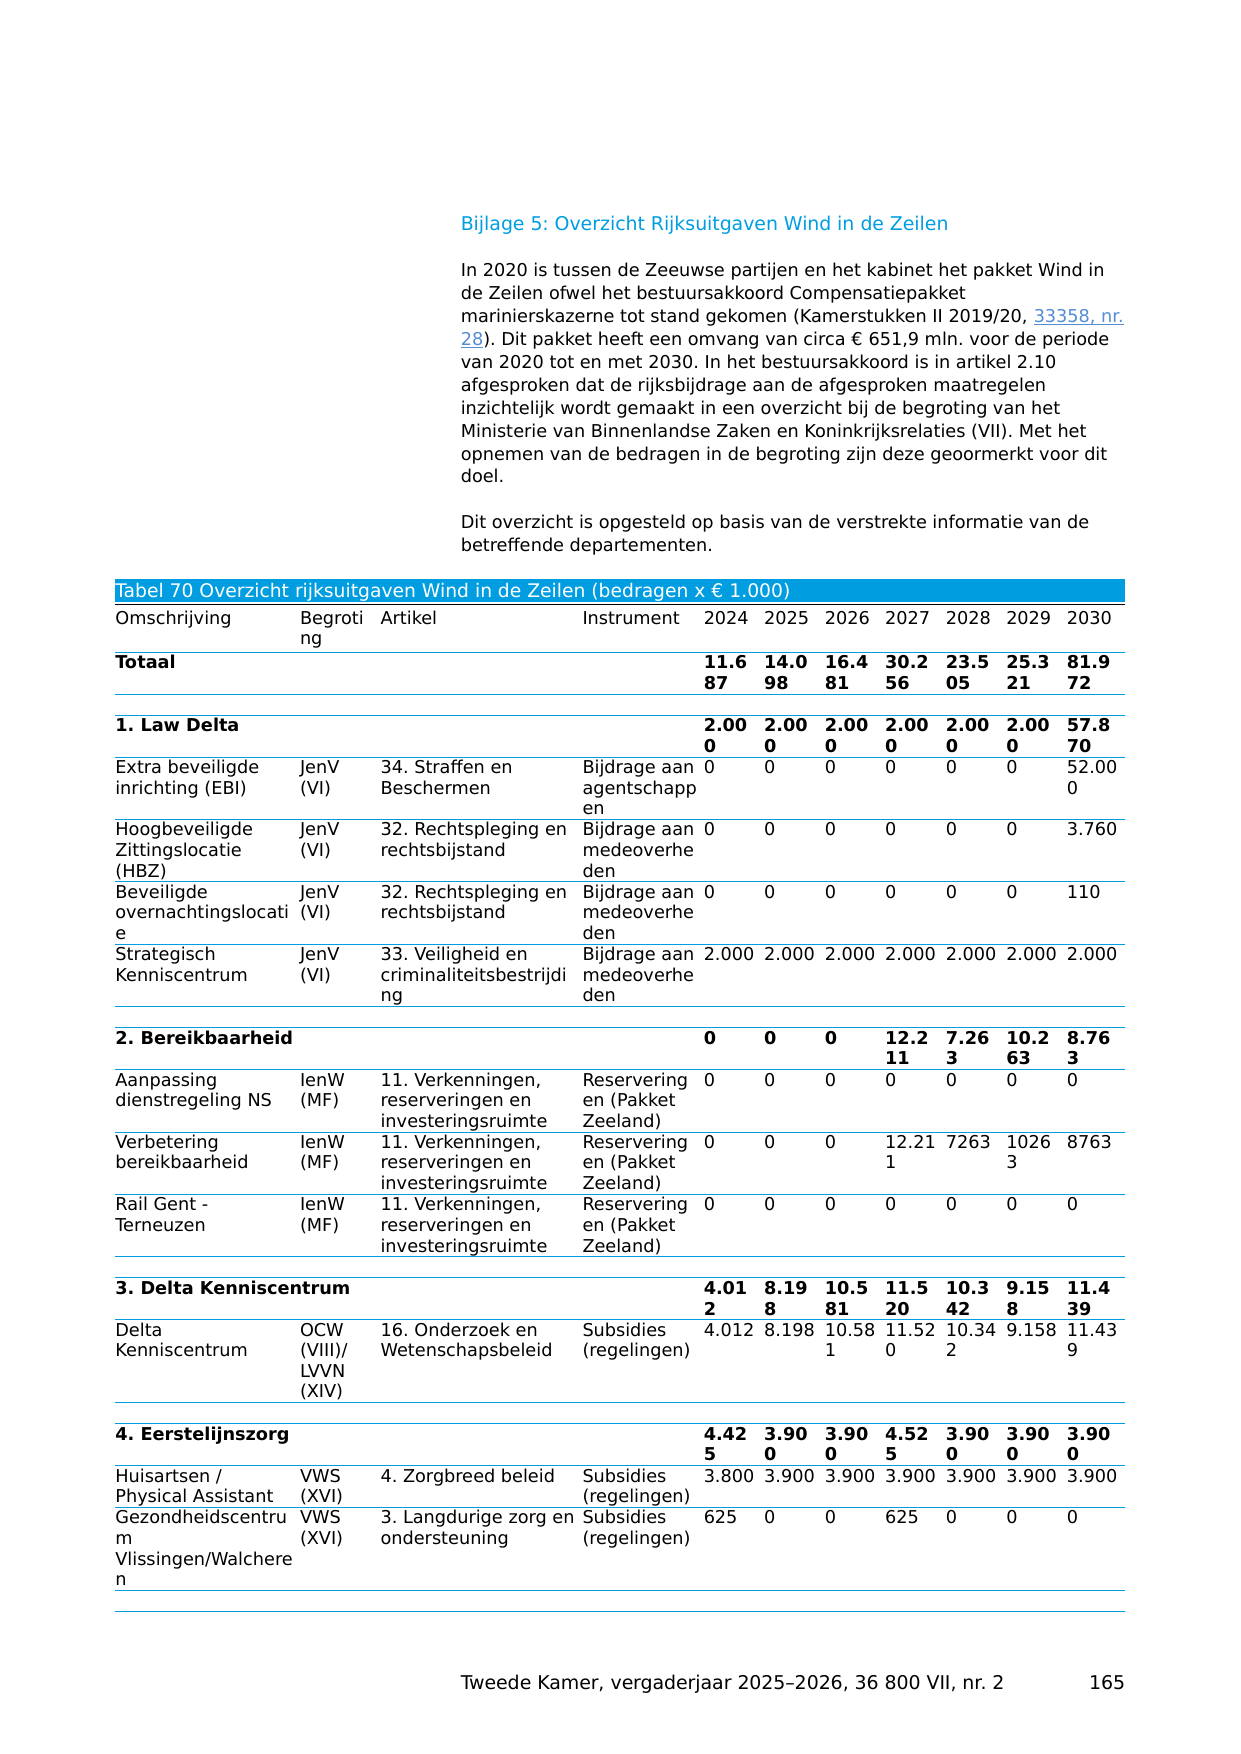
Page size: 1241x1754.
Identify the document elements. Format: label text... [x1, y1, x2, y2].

table_cell 2.000 [1003, 945, 1064, 1006]
table_cell 9.158 [1003, 1278, 1064, 1319]
table_cell 8.763 [1064, 1028, 1125, 1069]
table_cell IenW (MF) [297, 1133, 377, 1194]
table_cell IenW (MF) [297, 1195, 377, 1256]
table_cell 0 [943, 1070, 1003, 1131]
table_cell 0 [882, 758, 943, 819]
table_cell 3.900 [761, 1466, 822, 1507]
table_cell 0 [701, 1195, 761, 1256]
table_cell Strategisch Kenniscentrum [115, 945, 297, 1006]
table_cell 0 [761, 1195, 822, 1256]
table_cell [579, 695, 701, 715]
table_cell [1064, 1591, 1125, 1611]
table_cell Bijdrage aan medeoverheden [579, 882, 701, 944]
table_cell 16.481 [822, 653, 882, 693]
table_cell 2.000 [943, 716, 1003, 756]
table_cell 0 [943, 1195, 1003, 1256]
table_cell 3.800 [701, 1466, 761, 1507]
table_cell [115, 1591, 297, 1611]
table_cell 2027 [882, 605, 943, 652]
table_cell 10263 [1003, 1133, 1064, 1194]
table_cell 0 [761, 882, 822, 944]
table_cell 0 [1003, 882, 1064, 944]
table_cell [378, 1403, 579, 1423]
table_cell 3.900 [1064, 1424, 1125, 1465]
table_cell Subsidies (regelingen) [579, 1508, 701, 1590]
table_cell 0 [1003, 1195, 1064, 1256]
table_cell 11.520 [882, 1320, 943, 1402]
table_cell Hoogbeveiligde Zittingslocatie (HBZ) [115, 820, 297, 881]
table_cell 10.342 [943, 1278, 1003, 1319]
table_cell Subsidies (regelingen) [579, 1320, 701, 1402]
table_cell [822, 695, 882, 715]
table_cell JenV (VI) [297, 820, 377, 881]
table_cell 110 [1064, 882, 1125, 944]
table_cell Artikel [378, 605, 579, 652]
table_cell [579, 1278, 701, 1319]
table_cell VWS (XVI) [297, 1466, 377, 1507]
table_cell 11. Verkenningen, reserveringen en investeringsruimte [378, 1195, 579, 1256]
table_cell 0 [943, 1508, 1003, 1590]
table_cell 2.000 [1064, 945, 1125, 1006]
table_cell [115, 1007, 297, 1027]
table_cell 0 [943, 882, 1003, 944]
table_cell 2025 [761, 605, 822, 652]
table_cell 2.000 [882, 716, 943, 756]
table_cell 2.000 [761, 945, 822, 1006]
table_cell 0 [1003, 820, 1064, 881]
table_cell 10.342 [943, 1320, 1003, 1402]
table_cell 7263 [943, 1133, 1003, 1194]
table_cell [1064, 695, 1125, 715]
table_cell 3.900 [1064, 1466, 1125, 1507]
table_cell Totaal [115, 653, 297, 693]
table_cell [761, 1007, 822, 1027]
table_cell 0 [701, 820, 761, 881]
table_cell 625 [701, 1508, 761, 1590]
table_cell [701, 695, 761, 715]
table_cell [297, 1257, 377, 1277]
table_cell 0 [761, 1508, 822, 1590]
table_cell IenW (MF) [297, 1070, 377, 1131]
table_cell 2.000 [1003, 716, 1064, 756]
table_cell 81.972 [1064, 653, 1125, 693]
table_cell [1064, 1257, 1125, 1277]
table_cell 2.000 [822, 716, 882, 756]
table_cell Bijdrage aan medeoverheden [579, 820, 701, 881]
table_cell 3. Delta Kenniscentrum [115, 1278, 579, 1319]
table_cell [882, 1591, 943, 1611]
table_cell [378, 695, 579, 715]
table_cell 8763 [1064, 1133, 1125, 1194]
table_cell [579, 1591, 701, 1611]
table_cell [297, 1403, 377, 1423]
table_cell 0 [943, 758, 1003, 819]
table_cell Gezondheidscentrum Vlissingen/Walcheren [115, 1508, 297, 1590]
table_cell 2.000 [701, 716, 761, 756]
table_cell 0 [822, 820, 882, 881]
table_cell Bijdrage aan medeoverheden [579, 945, 701, 1006]
table_cell Rail Gent - Terneuzen [115, 1195, 297, 1256]
table_cell [822, 1007, 882, 1027]
table_cell [297, 1007, 377, 1027]
table_cell [701, 1007, 761, 1027]
table_cell [297, 1591, 377, 1611]
table_cell [943, 1591, 1003, 1611]
table_cell 11.520 [882, 1278, 943, 1319]
table_cell 0 [822, 758, 882, 819]
table_cell JenV (VI) [297, 882, 377, 944]
table_cell [761, 1257, 822, 1277]
table_cell 3.900 [822, 1424, 882, 1465]
table_cell 0 [882, 882, 943, 944]
table_cell 8.198 [761, 1320, 822, 1402]
table_cell [579, 653, 701, 693]
table_cell [579, 1028, 701, 1069]
table_cell 9.158 [1003, 1320, 1064, 1402]
text Dit overzicht is opgesteld op basis van de verstrekte informatie van de betreffende departementen. [461, 510, 1125, 556]
table_cell 0 [1064, 1070, 1125, 1131]
table_cell [1064, 1007, 1125, 1027]
table_cell [115, 1257, 297, 1277]
table_cell 14.098 [761, 653, 822, 693]
table_cell 2024 [701, 605, 761, 652]
table_cell [1064, 1403, 1125, 1423]
table_cell 3.900 [943, 1424, 1003, 1465]
table_cell [579, 1403, 701, 1423]
table_cell 2026 [822, 605, 882, 652]
table_cell 0 [761, 1028, 822, 1069]
table_cell Extra beveiligde inrichting (EBI) [115, 758, 297, 819]
table_cell 0 [761, 820, 822, 881]
table_cell Beveiligde overnachtingslocatie [115, 882, 297, 944]
table_cell Instrument [579, 605, 701, 652]
table_cell 2. Bereikbaarheid [115, 1028, 579, 1069]
table_cell 4. Eerstelijnszorg [115, 1424, 579, 1465]
table_cell 2.000 [822, 945, 882, 1006]
table_cell Verbetering bereikbaarheid [115, 1133, 297, 1194]
table_cell 2.000 [761, 716, 822, 756]
table_cell Subsidies (regelingen) [579, 1466, 701, 1507]
table_cell [579, 1257, 701, 1277]
table_cell 625 [882, 1508, 943, 1590]
table_cell 32. Rechtspleging en rechtsbijstand [378, 820, 579, 881]
table_cell 11.439 [1064, 1278, 1125, 1319]
table_cell Reserveringen (Pakket Zeeland) [579, 1133, 701, 1194]
table_cell 0 [1064, 1195, 1125, 1256]
table_cell 0 [822, 882, 882, 944]
table_cell [1003, 1007, 1064, 1027]
table_cell [378, 1007, 579, 1027]
table_cell 0 [761, 1070, 822, 1131]
table_cell 10.263 [1003, 1028, 1064, 1069]
table_cell JenV (VI) [297, 945, 377, 1006]
table_cell [882, 695, 943, 715]
table_cell Omschrijving [115, 605, 297, 652]
table_cell 3.900 [1003, 1466, 1064, 1507]
table_cell 2.000 [701, 945, 761, 1006]
table_cell 2030 [1064, 605, 1125, 652]
table_cell 3.900 [882, 1466, 943, 1507]
table_cell [822, 1257, 882, 1277]
table_cell 4. Zorgbreed beleid [378, 1466, 579, 1507]
table_cell 2.000 [882, 945, 943, 1006]
table_cell Reserveringen (Pakket Zeeland) [579, 1070, 701, 1131]
table_cell 0 [882, 1195, 943, 1256]
table_cell [701, 1591, 761, 1611]
table_cell [297, 653, 377, 693]
table_cell 0 [761, 758, 822, 819]
table_cell 2.000 [943, 945, 1003, 1006]
table_cell 0 [1003, 1070, 1064, 1131]
table_cell [761, 1403, 822, 1423]
table_cell [115, 695, 297, 715]
table_cell 3.900 [943, 1466, 1003, 1507]
table_cell 52.000 [1064, 758, 1125, 819]
table_cell 57.870 [1064, 716, 1125, 756]
text In 2020 is tussen de Zeeuwse partijen en het kabinet het pakket Wind in de Zeilen ofwel het bestuursakkoord Compensatiepakket marinierskazerne tot stand gekomen (Kamerstukken II 2019/20, 33358, nr. 28). Dit pakket heeft een omvang van circa € 651,9 mln. voor de periode van 2020 tot en met 2030. In het bestuursakkoord is in artikel 2.10 afgesproken dat de rijksbijdrage aan de afgesproken maatregelen inzichtelijk wordt gemaakt in een overzicht bij de begroting van het Ministerie van Binnenlandse Zaken en Koninkrijksrelaties (VII). Met het opnemen van de bedragen in de begroting zijn deze geoormerkt voor dit doel. [461, 258, 1125, 487]
table_cell 0 [822, 1195, 882, 1256]
table_cell [943, 1257, 1003, 1277]
table_cell 3.900 [822, 1466, 882, 1507]
table_cell 0 [943, 820, 1003, 881]
table_cell OCW (VIII)/ LVVN (XIV) [297, 1320, 377, 1402]
title Bijlage 5: Overzicht Rijksuitgaven Wind in de Zeilen [461, 213, 1125, 235]
table_cell 11.439 [1064, 1320, 1125, 1402]
table_cell 1. Law Delta [115, 716, 579, 756]
table_cell [701, 1257, 761, 1277]
table_cell 11.687 [701, 653, 761, 693]
table_cell [701, 1403, 761, 1423]
table_cell [378, 653, 579, 693]
table_cell 11. Verkenningen, reserveringen en investeringsruimte [378, 1133, 579, 1194]
table_cell 0 [822, 1508, 882, 1590]
table_cell 2029 [1003, 605, 1064, 652]
table_cell JenV (VI) [297, 758, 377, 819]
table_cell 0 [822, 1028, 882, 1069]
table_cell 0 [1003, 1508, 1064, 1590]
table_cell 2028 [943, 605, 1003, 652]
table_cell [378, 1591, 579, 1611]
table_cell 4.012 [701, 1320, 761, 1402]
table_cell 3.760 [1064, 820, 1125, 881]
table_cell 0 [701, 882, 761, 944]
table_cell 16. Onderzoek en Wetenschapsbeleid [378, 1320, 579, 1402]
table_cell [943, 1403, 1003, 1423]
table_cell [579, 1424, 701, 1465]
table_cell 4.525 [882, 1424, 943, 1465]
table_cell 0 [882, 820, 943, 881]
table_cell 12.211 [882, 1028, 943, 1069]
table_cell 11. Verkenningen, reserveringen en investeringsruimte [378, 1070, 579, 1131]
table_cell Bijdrage aan agentschappen [579, 758, 701, 819]
table_cell 0 [1064, 1508, 1125, 1590]
table_cell 0 [701, 1028, 761, 1069]
table_cell 33. Veiligheid en criminaliteitsbestrijding [378, 945, 579, 1006]
table_cell 10.581 [822, 1278, 882, 1319]
table_cell 34. Straffen en Beschermen [378, 758, 579, 819]
table_cell [115, 1403, 297, 1423]
table_cell [579, 1007, 701, 1027]
table_cell [579, 716, 701, 756]
table_cell [297, 695, 377, 715]
table_cell [761, 1591, 822, 1611]
table_cell Delta Kenniscentrum [115, 1320, 297, 1402]
table_cell 8.198 [761, 1278, 822, 1319]
table_cell Aanpassing dienstregeling NS [115, 1070, 297, 1131]
table_cell 25.321 [1003, 653, 1064, 693]
table_cell [882, 1257, 943, 1277]
table_cell 0 [701, 1133, 761, 1194]
table_cell 0 [1003, 758, 1064, 819]
table_cell [943, 1007, 1003, 1027]
table_cell 0 [701, 1070, 761, 1131]
table_cell [1003, 1591, 1064, 1611]
table_cell 0 [761, 1133, 822, 1194]
table_cell 3.900 [1003, 1424, 1064, 1465]
table_cell Begroting [297, 605, 377, 652]
table_cell 7.263 [943, 1028, 1003, 1069]
table_cell 3.900 [761, 1424, 822, 1465]
table_cell 4.012 [701, 1278, 761, 1319]
table_cell [1003, 1257, 1064, 1277]
table_cell 32. Rechtspleging en rechtsbijstand [378, 882, 579, 944]
table_cell [761, 695, 822, 715]
table_cell Reserveringen (Pakket Zeeland) [579, 1195, 701, 1256]
table_cell 0 [822, 1070, 882, 1131]
table_cell 10.581 [822, 1320, 882, 1402]
table_cell [1003, 1403, 1064, 1423]
table_cell 0 [701, 758, 761, 819]
table_cell VWS (XVI) [297, 1508, 377, 1590]
table_cell 3. Langdurige zorg en ondersteuning [378, 1508, 579, 1590]
table_cell [943, 695, 1003, 715]
table_cell 23.505 [943, 653, 1003, 693]
table_cell [882, 1007, 943, 1027]
table_cell 0 [822, 1133, 882, 1194]
table_cell Huisartsen / Physical Assistant [115, 1466, 297, 1507]
table_cell [822, 1591, 882, 1611]
table_cell [882, 1403, 943, 1423]
table_cell 30.256 [882, 653, 943, 693]
table_cell [378, 1257, 579, 1277]
table_cell 4.425 [701, 1424, 761, 1465]
table_cell 12.211 [882, 1133, 943, 1194]
table_cell [822, 1403, 882, 1423]
table_cell 0 [882, 1070, 943, 1131]
table_cell [1003, 695, 1064, 715]
